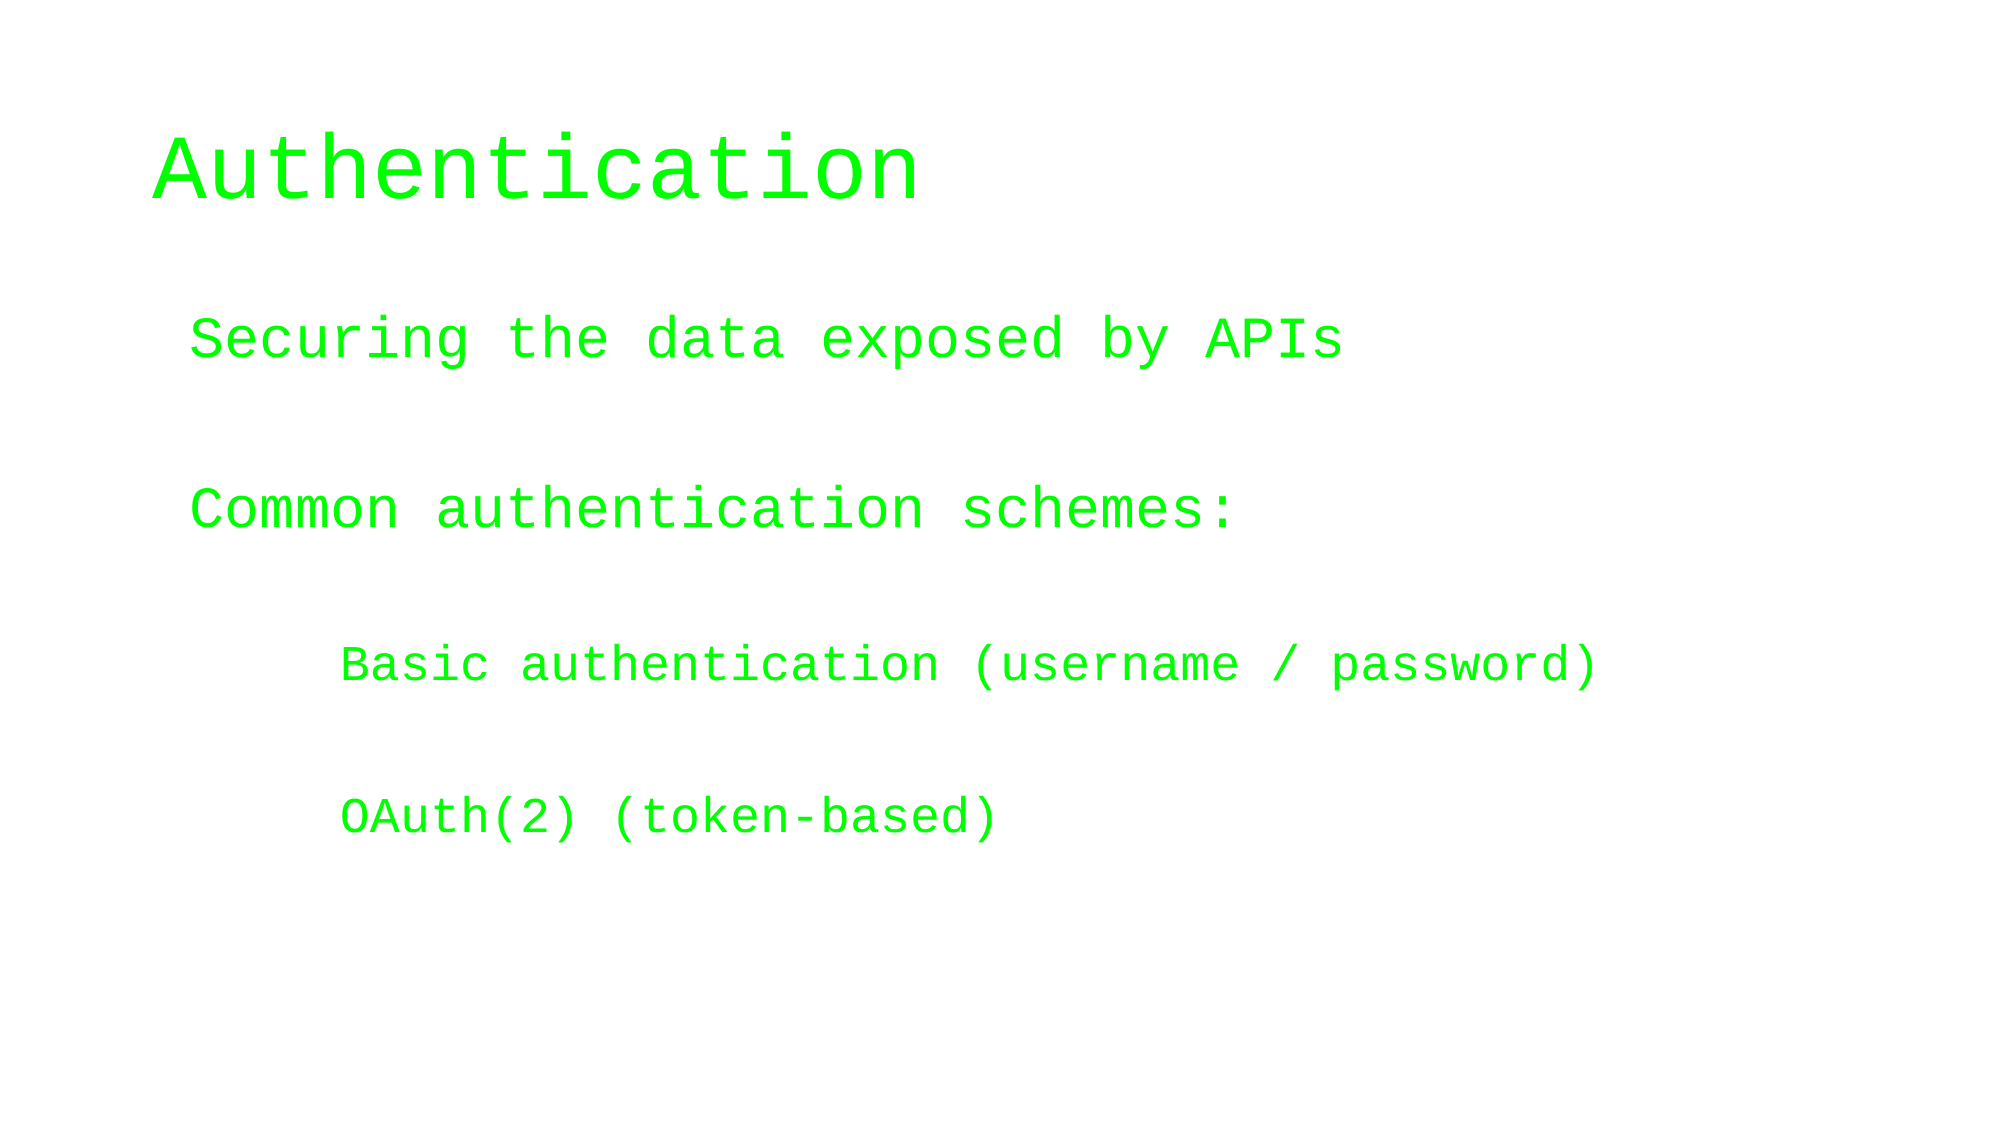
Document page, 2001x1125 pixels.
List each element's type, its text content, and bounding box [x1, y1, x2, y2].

title Authentication [137, 59, 1863, 278]
list Securing the data exposed by APIs Common authentication schemes: Basic authentication (username / password) OAuth(2) (token-based) [137, 299, 1863, 1014]
